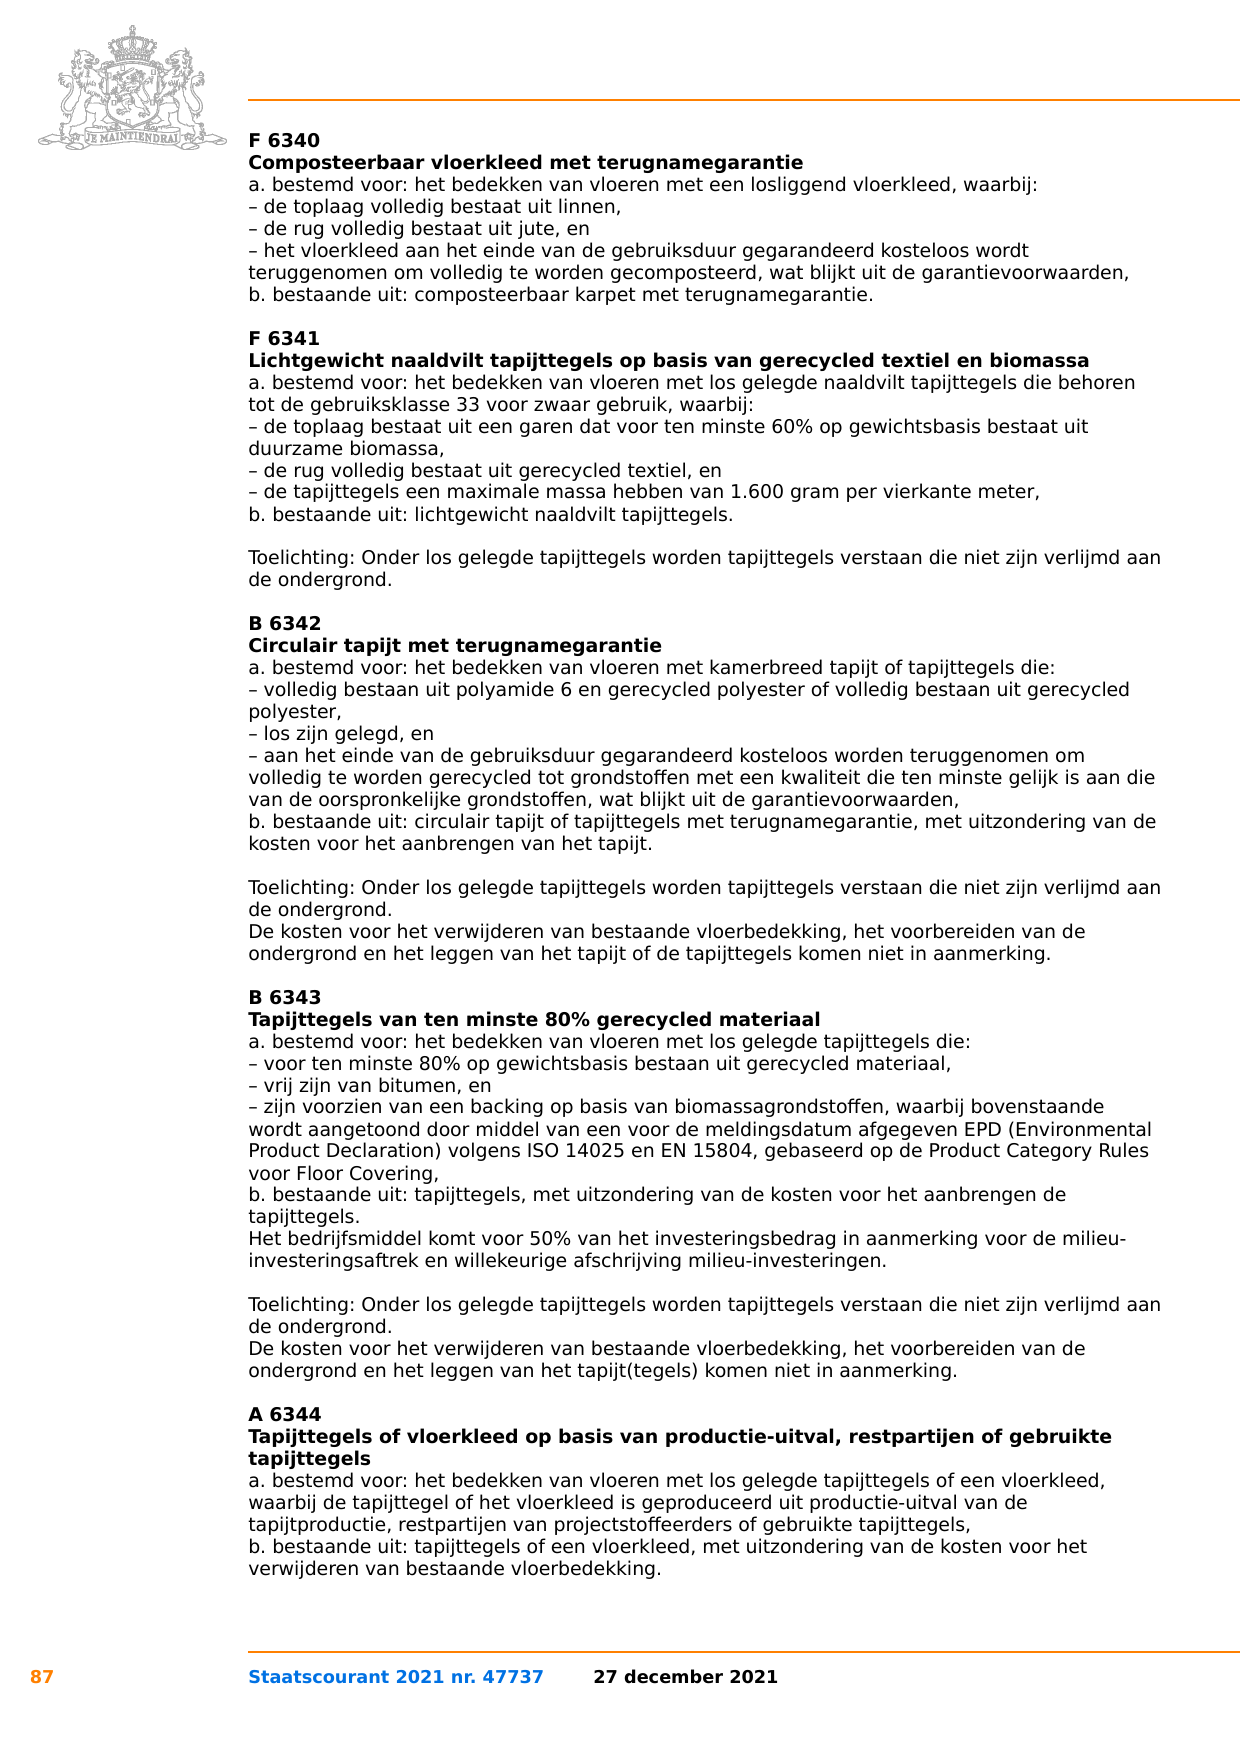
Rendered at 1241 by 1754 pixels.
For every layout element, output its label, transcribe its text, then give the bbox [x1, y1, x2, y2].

text b. bestaande uit: circulair tapijt of tapijttegels met terugnamegarantie, met uitzondering van de kosten voor het aanbrengen van het tapijt. [248, 811, 1163, 855]
text – volledig bestaan uit polyamide 6 en gerecycled polyester of volledig bestaan uit gerecycled polyester, [248, 679, 1163, 723]
text – het vloerkleed aan het einde van de gebruiksduur gegarandeerd kosteloos wordt teruggenomen om volledig te worden gecomposteerd, wat blijkt uit de garantievoorwaarden, [248, 240, 1163, 284]
text A 6344 [248, 1404, 1163, 1426]
text b. bestaande uit: tapijttegels of een vloerkleed, met uitzondering van de kosten voor het verwijderen van bestaande vloerbedekking. [248, 1536, 1163, 1580]
text a. bestemd voor: het bedekken van vloeren met een losliggend vloerkleed, waarbij: [248, 174, 1163, 196]
text a. bestemd voor: het bedekken van vloeren met los gelegde tapijttegels die: [248, 1031, 1163, 1052]
text b. bestaande uit: composteerbaar karpet met terugnamegarantie. [248, 284, 1163, 306]
text – de tapijttegels een maximale massa hebben van 1.600 gram per vierkante meter, [248, 481, 1163, 503]
text Toelichting: Onder los gelegde tapijttegels worden tapijttegels verstaan die niet zijn verlijmd aan de ondergrond. [248, 877, 1163, 921]
text – de toplaag volledig bestaat uit linnen, [248, 196, 1163, 218]
text – vrij zijn van bitumen, en [248, 1074, 1163, 1096]
text Composteerbaar vloerkleed met terugnamegarantie [248, 152, 1163, 174]
text – los zijn gelegd, en [248, 723, 1163, 745]
text Toelichting: Onder los gelegde tapijttegels worden tapijttegels verstaan die niet zijn verlijmd aan de ondergrond. [248, 1294, 1163, 1338]
text b. bestaande uit: lichtgewicht naaldvilt tapijttegels. [248, 503, 1163, 525]
text F 6340 [248, 130, 1163, 152]
text F 6341 [248, 328, 1163, 349]
text Tapijttegels of vloerkleed op basis van productie-uitval, restpartijen of gebruikte tapijttegels [248, 1426, 1163, 1470]
text B 6343 [248, 987, 1163, 1008]
text B 6342 [248, 613, 1163, 635]
text a. bestemd voor: het bedekken van vloeren met los gelegde tapijttegels of een vloerkleed, waarbij de tapijttegel of het vloerkleed is geproduceerd uit productie-uitval van de tapijtproductie, restpartijen van projectstoffeerders of gebruikte tapijttegels, [248, 1470, 1163, 1536]
text a. bestemd voor: het bedekken van vloeren met los gelegde naaldvilt tapijttegels die behoren tot de gebruiksklasse 33 voor zwaar gebruik, waarbij: [248, 372, 1163, 416]
text – voor ten minste 80% op gewichtsbasis bestaan uit gerecycled materiaal, [248, 1052, 1163, 1074]
text Lichtgewicht naaldvilt tapijttegels op basis van gerecycled textiel en biomassa [248, 349, 1163, 372]
text Circulair tapijt met terugnamegarantie [248, 635, 1163, 657]
text a. bestemd voor: het bedekken van vloeren met kamerbreed tapijt of tapijttegels die: [248, 657, 1163, 679]
text Het bedrijfsmiddel komt voor 50% van het investeringsbedrag in aanmerking voor de milieu-investeringsaftrek en willekeurige afschrijving milieu-investeringen. [248, 1228, 1163, 1272]
picture [38, 25, 227, 150]
text – aan het einde van de gebruiksduur gegarandeerd kosteloos worden teruggenomen om volledig te worden gerecycled tot grondstoffen met een kwaliteit die ten minste gelijk is aan die van de oorspronkelijke grondstoffen, wat blijkt uit de garantievoorwaarden, [248, 745, 1163, 811]
text – de toplaag bestaat uit een garen dat voor ten minste 60% op gewichtsbasis bestaat uit duurzame biomassa, [248, 416, 1163, 459]
text De kosten voor het verwijderen van bestaande vloerbedekking, het voorbereiden van de ondergrond en het leggen van het tapijt(tegels) komen niet in aanmerking. [248, 1338, 1163, 1382]
text b. bestaande uit: tapijttegels, met uitzondering van de kosten voor het aanbrengen de tapijttegels. [248, 1184, 1163, 1228]
text Tapijttegels van ten minste 80% gerecycled materiaal [248, 1008, 1163, 1031]
text De kosten voor het verwijderen van bestaande vloerbedekking, het voorbereiden van de ondergrond en het leggen van het tapijt of de tapijttegels komen niet in aanmerking. [248, 921, 1163, 965]
text Toelichting: Onder los gelegde tapijttegels worden tapijttegels verstaan die niet zijn verlijmd aan de ondergrond. [248, 547, 1163, 591]
text – zijn voorzien van een backing op basis van biomassagrondstoffen, waarbij bovenstaande wordt aangetoond door middel van een voor de meldingsdatum afgegeven EPD (Environmental Product Declaration) volgens ISO 14025 en EN 15804, gebaseerd op de Product Category Rules voor Floor Covering, [248, 1096, 1163, 1184]
text – de rug volledig bestaat uit jute, en [248, 218, 1163, 240]
text – de rug volledig bestaat uit gerecycled textiel, en [248, 459, 1163, 481]
